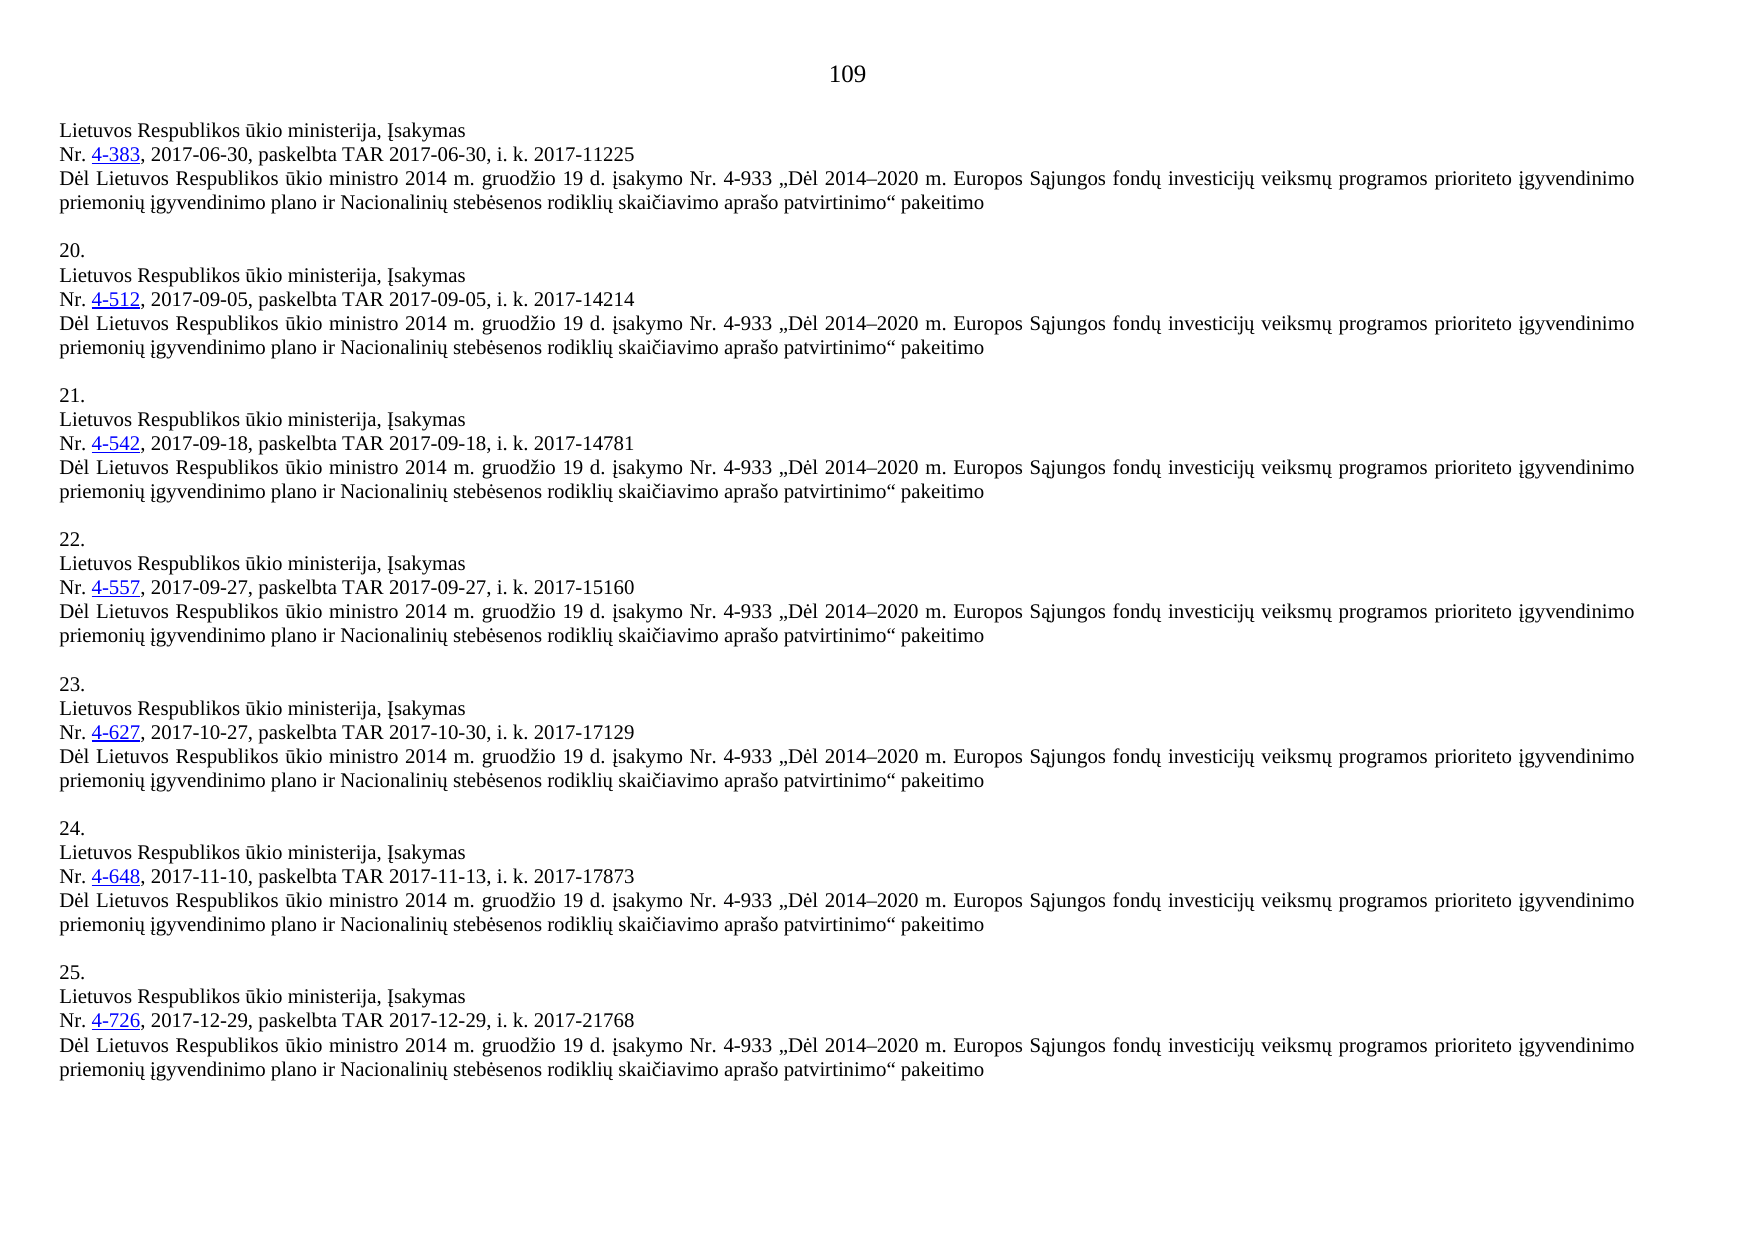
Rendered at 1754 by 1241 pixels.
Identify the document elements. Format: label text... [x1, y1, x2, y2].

text Lietuvos Respublikos ūkio ministerija, Įsakymas [59, 118, 1636, 142]
text Dėl Lietuvos Respublikos ūkio ministro 2014 m. gruodžio 19 d. įsakymo Nr. 4-933 „Dėl 2014–2020 m. Europos Sąjungos fondų investicijų veiksmų programos prioriteto įgyvendinimo priemonių įgyvendinimo plano ir Nacionalinių stebėsenos rodiklių skaičiavimo aprašo patvirtinimo“ pakeitimo [59, 311, 1636, 359]
text Dėl Lietuvos Respublikos ūkio ministro 2014 m. gruodžio 19 d. įsakymo Nr. 4-933 „Dėl 2014–2020 m. Europos Sąjungos fondų investicijų veiksmų programos prioriteto įgyvendinimo priemonių įgyvendinimo plano ir Nacionalinių stebėsenos rodiklių skaičiavimo aprašo patvirtinimo“ pakeitimo [59, 1032, 1636, 1081]
text Lietuvos Respublikos ūkio ministerija, Įsakymas [59, 984, 1636, 1008]
text Lietuvos Respublikos ūkio ministerija, Įsakymas [59, 262, 1636, 287]
text Nr. 4-726, 2017-12-29, paskelbta TAR 2017-12-29, i. k. 2017-21768 [59, 1008, 1636, 1032]
text 21. [59, 383, 1636, 407]
text 24. [59, 816, 1636, 840]
text Nr. 4-648, 2017-11-10, paskelbta TAR 2017-11-13, i. k. 2017-17873 [59, 864, 1636, 888]
text Nr. 4-627, 2017-10-27, paskelbta TAR 2017-10-30, i. k. 2017-17129 [59, 720, 1636, 744]
text Dėl Lietuvos Respublikos ūkio ministro 2014 m. gruodžio 19 d. įsakymo Nr. 4-933 „Dėl 2014–2020 m. Europos Sąjungos fondų investicijų veiksmų programos prioriteto įgyvendinimo priemonių įgyvendinimo plano ir Nacionalinių stebėsenos rodiklių skaičiavimo aprašo patvirtinimo“ pakeitimo [59, 166, 1636, 214]
text Lietuvos Respublikos ūkio ministerija, Įsakymas [59, 696, 1636, 720]
text Nr. 4-512, 2017-09-05, paskelbta TAR 2017-09-05, i. k. 2017-14214 [59, 287, 1636, 311]
text Dėl Lietuvos Respublikos ūkio ministro 2014 m. gruodžio 19 d. įsakymo Nr. 4-933 „Dėl 2014–2020 m. Europos Sąjungos fondų investicijų veiksmų programos prioriteto įgyvendinimo priemonių įgyvendinimo plano ir Nacionalinių stebėsenos rodiklių skaičiavimo aprašo patvirtinimo“ pakeitimo [59, 744, 1636, 792]
text Nr. 4-557, 2017-09-27, paskelbta TAR 2017-09-27, i. k. 2017-15160 [59, 575, 1636, 599]
text Dėl Lietuvos Respublikos ūkio ministro 2014 m. gruodžio 19 d. įsakymo Nr. 4-933 „Dėl 2014–2020 m. Europos Sąjungos fondų investicijų veiksmų programos prioriteto įgyvendinimo priemonių įgyvendinimo plano ir Nacionalinių stebėsenos rodiklių skaičiavimo aprašo patvirtinimo“ pakeitimo [59, 599, 1636, 647]
text 23. [59, 672, 1636, 696]
text Lietuvos Respublikos ūkio ministerija, Įsakymas [59, 551, 1636, 575]
text 22. [59, 527, 1636, 551]
text Dėl Lietuvos Respublikos ūkio ministro 2014 m. gruodžio 19 d. įsakymo Nr. 4-933 „Dėl 2014–2020 m. Europos Sąjungos fondų investicijų veiksmų programos prioriteto įgyvendinimo priemonių įgyvendinimo plano ir Nacionalinių stebėsenos rodiklių skaičiavimo aprašo patvirtinimo“ pakeitimo [59, 888, 1636, 936]
text 20. [59, 238, 1636, 262]
text Lietuvos Respublikos ūkio ministerija, Įsakymas [59, 407, 1636, 431]
text Dėl Lietuvos Respublikos ūkio ministro 2014 m. gruodžio 19 d. įsakymo Nr. 4-933 „Dėl 2014–2020 m. Europos Sąjungos fondų investicijų veiksmų programos prioriteto įgyvendinimo priemonių įgyvendinimo plano ir Nacionalinių stebėsenos rodiklių skaičiavimo aprašo patvirtinimo“ pakeitimo [59, 455, 1636, 503]
text Lietuvos Respublikos ūkio ministerija, Įsakymas [59, 840, 1636, 864]
text Nr. 4-383, 2017-06-30, paskelbta TAR 2017-06-30, i. k. 2017-11225 [59, 142, 1636, 166]
text Nr. 4-542, 2017-09-18, paskelbta TAR 2017-09-18, i. k. 2017-14781 [59, 431, 1636, 455]
text 25. [59, 960, 1636, 984]
